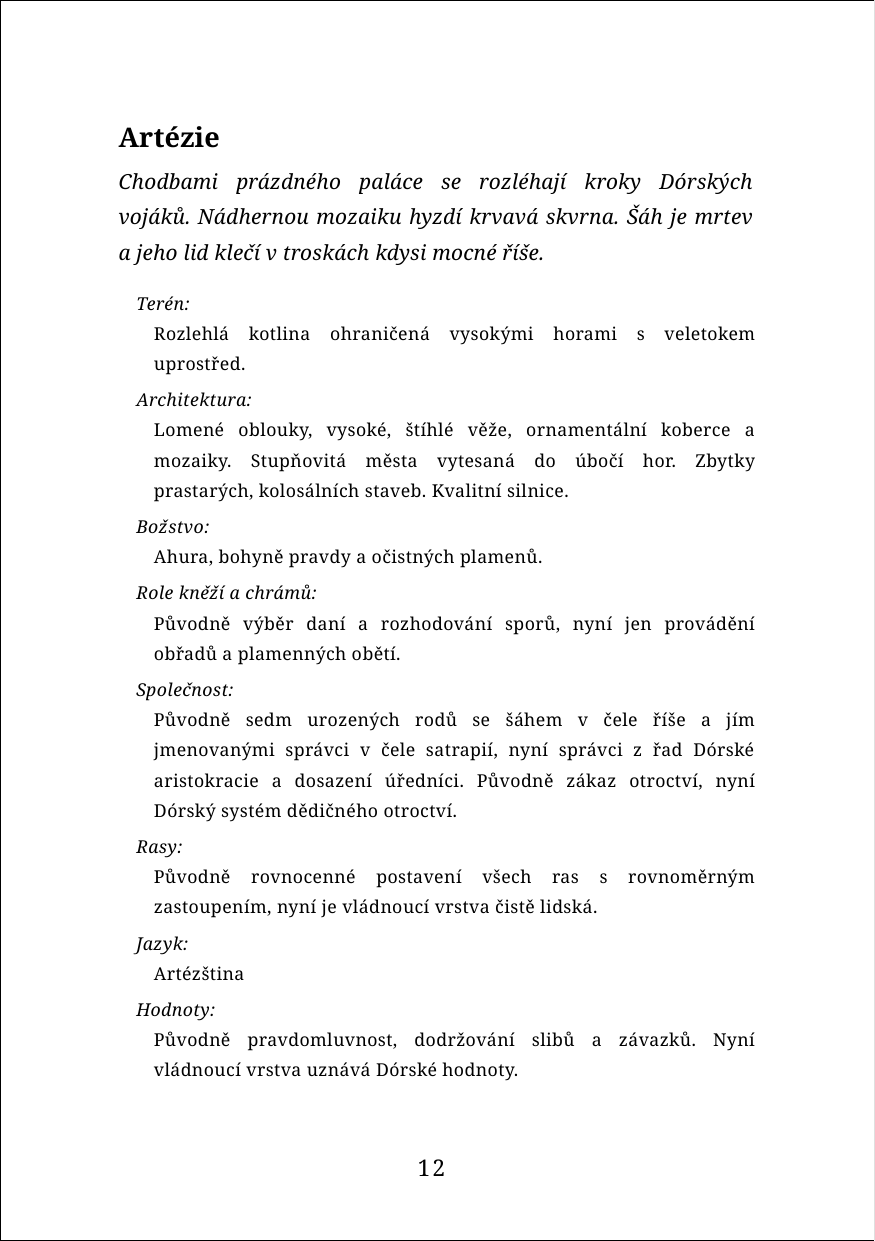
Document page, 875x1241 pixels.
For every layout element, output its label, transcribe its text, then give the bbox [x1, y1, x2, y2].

list Hodnoty: Původně pravdomluvnost, dodržování slibů a závazků. Nyní vládnoucí vrstva uznává Dórské hodnoty. [136, 997, 756, 1082]
list Božstvo: Ahura, bohyně pravdy a očistných plamenů. [136, 514, 756, 569]
text Chodbami prázdného paláce se rozléhají kroky Dórských vojáků. Nádhernou mozaiku hyzdí krvavá skvrna. Šáh je mrtev a jeho lid klečí v troskách kdysi mocné říše. [118, 167, 756, 266]
list Terén: Rozlehlá kotlina ohraničená vysokými horami s veletokem uprostřed. [136, 291, 756, 376]
list Jazyk: Artézština [136, 931, 756, 985]
list Rasy: Původně rovnocenné postavení všech ras s rovnoměrným zastoupením, nyní je vládnoucí vrstva čistě lidská. [136, 834, 756, 919]
subtitle Artézie [118, 118, 756, 155]
list Architektura: Lomené oblouky, vysoké, štíhlé věže, ornamentální koberce a mozaiky. Stupňovitá města vytesaná do úbočí hor. Zbytky prastarých, kolosálních staveb. Kvalitní silnice. [136, 388, 756, 502]
list Role kněží a chrámů: Původně výběr daní a rozhodování sporů, nyní jen provádění obřadů a plamenných obětí. [136, 581, 756, 665]
list Společnost: Původně sedm urozených rodů se šáhem v čele říše a jím jmenovanými správci v čele satrapií, nyní správci z řad Dórské aristokracie a dosazení úředníci. Původně zákaz otroctví, nyní Dórský systém dědičného otroctví. [136, 677, 756, 822]
